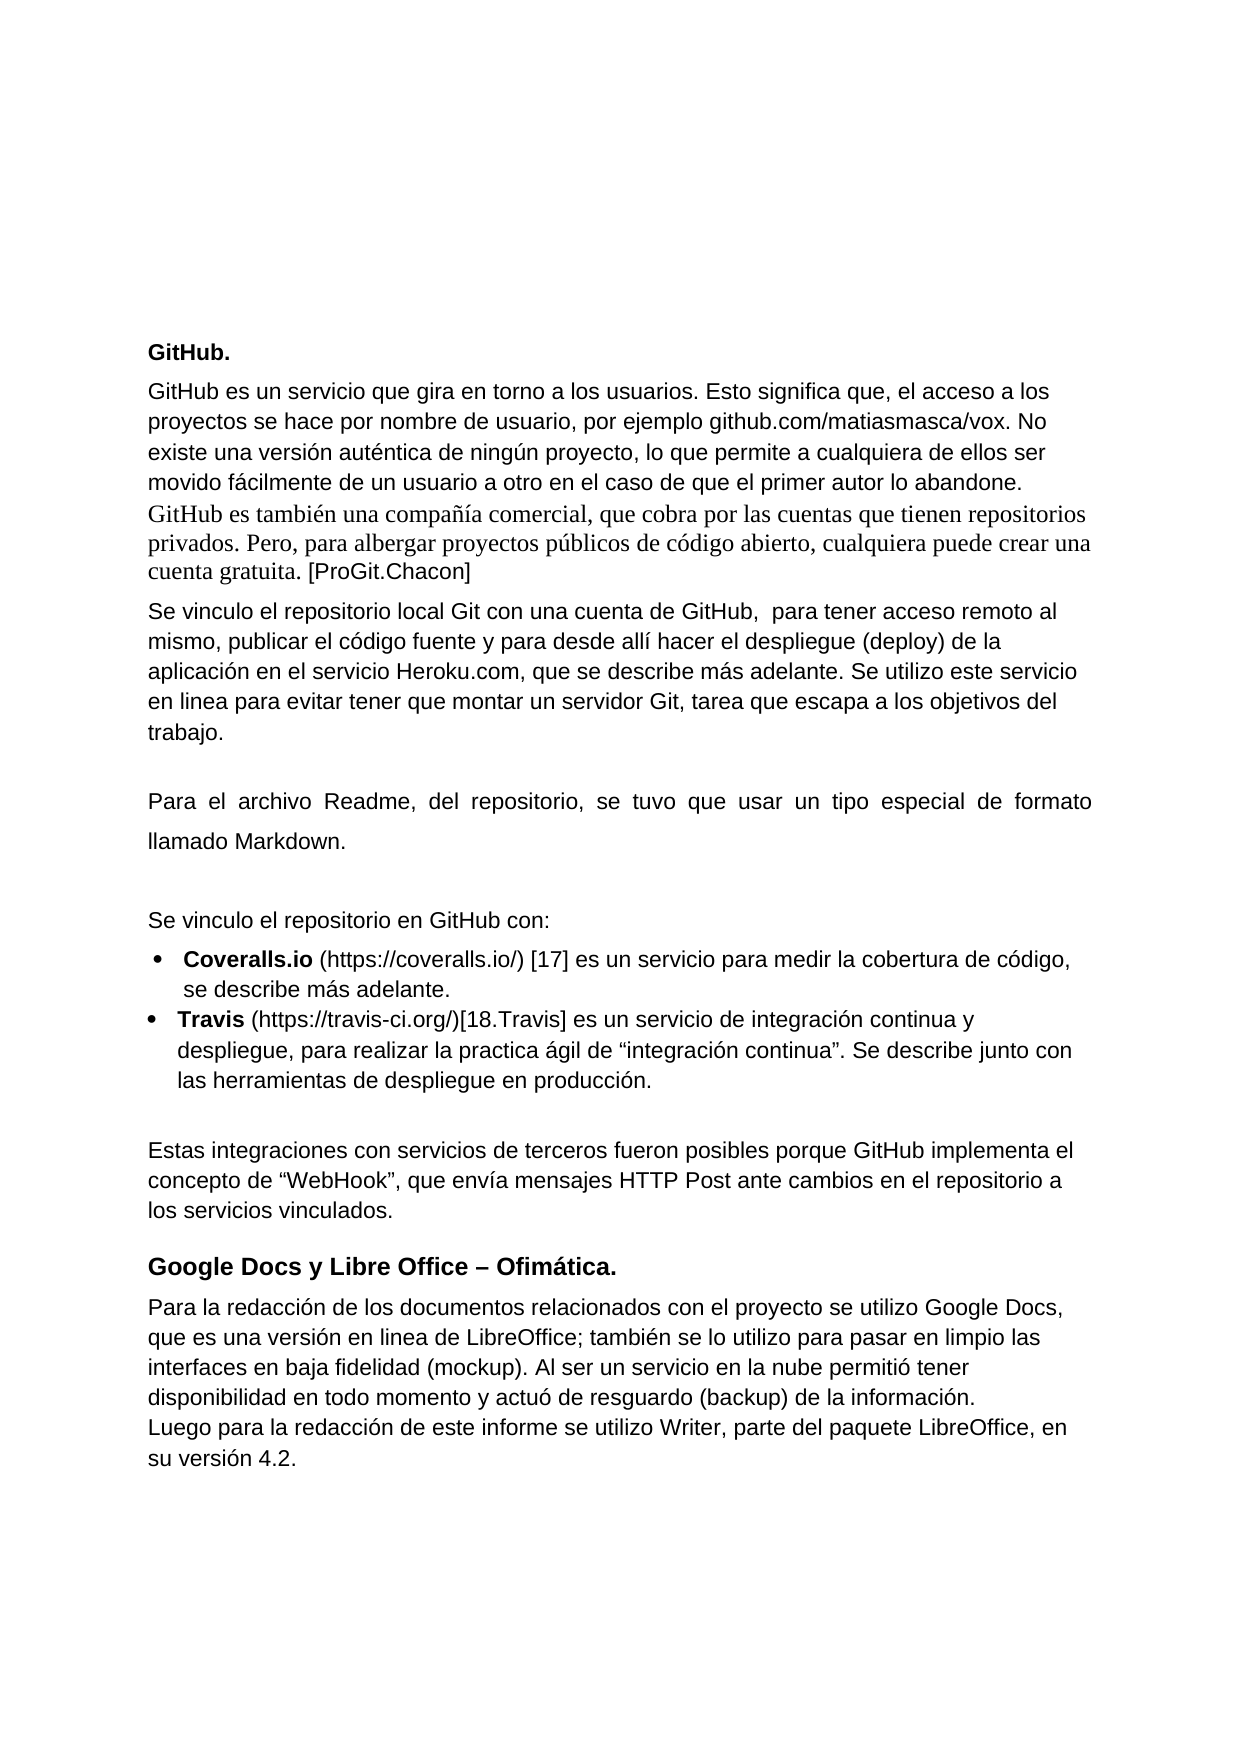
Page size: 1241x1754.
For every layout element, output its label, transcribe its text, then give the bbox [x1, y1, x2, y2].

list Travis (https://travis-ci.org/)[18.Travis] es un servicio de integración continua y despliegue, para realizar la practica ágil de “integración continua”. Se describe junto con las herramientas de despliegue en producción. [148, 1006, 1093, 1093]
subtitle Google Docs y Libre Office – Ofimática. [148, 1252, 1093, 1281]
text Se vinculo el repositorio en GitHub con: [148, 907, 1093, 933]
text GitHub es un servicio que gira en torno a los usuarios. Esto significa que, el acceso a los proyectos se hace por nombre de usuario, por ejemplo github.com/matiasmasca/vox. No existe una versión auténtica de ningún proyecto, lo que permite a cualquiera de ellos ser movido fácilmente de un usuario a otro en el caso de que el primer autor lo abandone. [148, 378, 1093, 495]
text Para la redacción de los documentos relacionados con el proyecto se utilizo Google Docs, que es una versión en linea de LibreOffice; también se lo utilizo para pasar en limpio las interfaces en baja fidelidad (mockup). Al ser un servicio en la nube permitió tener disponibilidad en todo momento y actuó de resguardo (backup) de la información. [148, 1293, 1093, 1410]
text GitHub es también una compañía comercial, que cobra por las cuentas que tienen repositorios privados. Pero, para albergar proyectos públicos de código abierto, cualquiera puede crear una cuenta gratuita. [ProGit.Chacon] [148, 499, 1093, 585]
list Coveralls.io (https://coveralls.io/) [17] es un servicio para medir la cobertura de código, se describe más adelante. [153, 946, 1093, 1003]
text Se vinculo el repositorio local Git con una cuenta de GitHub, para tener acceso remoto al mismo, publicar el código fuente y para desde allí hacer el despliegue (deploy) de la aplicación en el servicio Heroku.com, que se describe más adelante. Se utilizo este servicio en linea para evitar tener que montar un servidor Git, tarea que escapa a los objetivos del trabajo. [148, 598, 1093, 745]
text GitHub. [148, 338, 1093, 365]
text Luego para la redacción de este informe se utilizo Writer, parte del paquete LibreOffice, en su versión 4.2. [148, 1414, 1093, 1471]
text Para el archivo Readme, del repositorio, se tuvo que usar un tipo especial de formato llamado Markdown. [148, 788, 1093, 854]
text Estas integraciones con servicios de terceros fueron posibles porque GitHub implementa el concepto de “WebHook”, que envía mensajes HTTP Post ante cambios en el repositorio a los servicios vinculados. [148, 1137, 1093, 1223]
